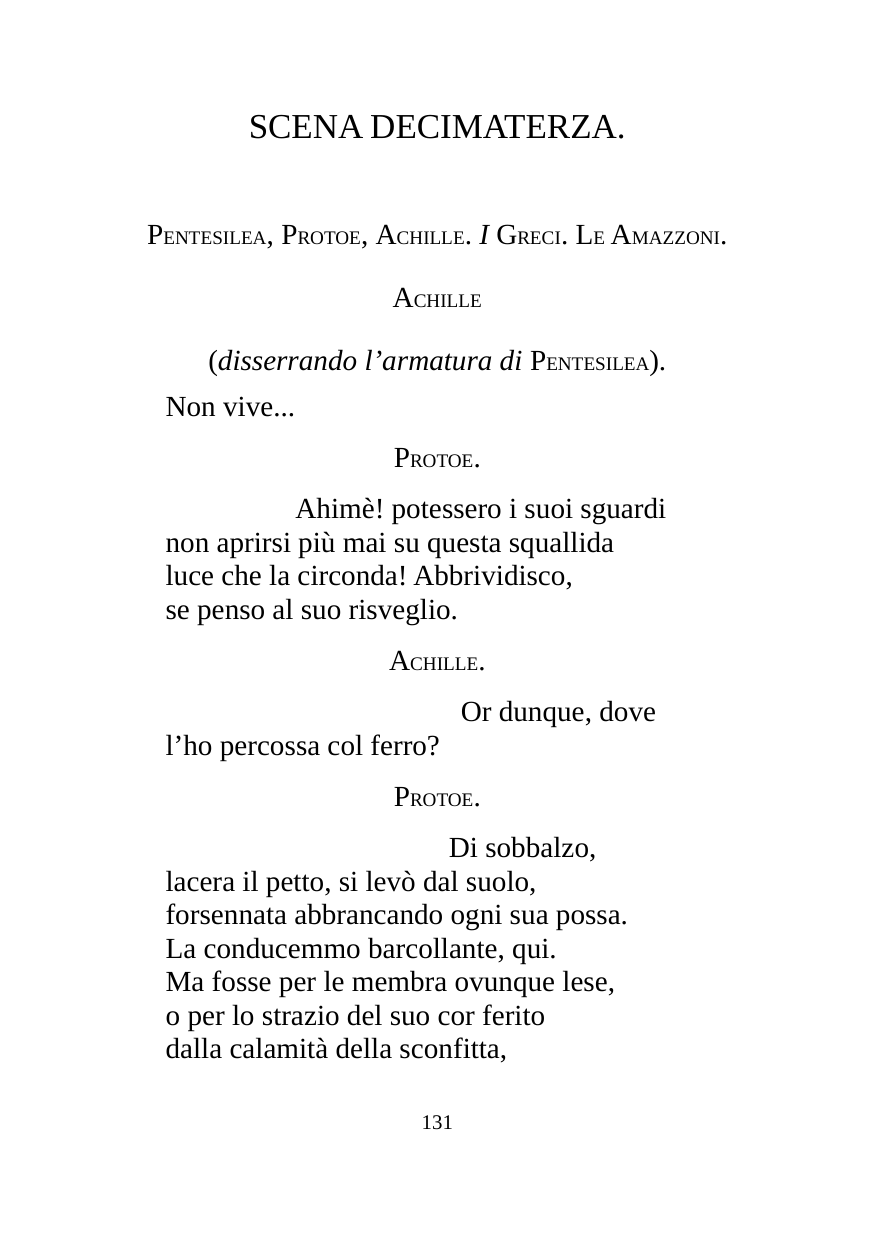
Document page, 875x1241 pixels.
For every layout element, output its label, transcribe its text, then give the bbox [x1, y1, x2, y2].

text Or dunque, dove l’ho percossa col ferro? [165, 694, 768, 761]
text Protoe. [106, 779, 768, 813]
text Protoe. [106, 440, 768, 473]
text Di sobbalzo, lacera il petto, si levò dal suolo, forsennata abbrancando ogni sua possa. La conducemmo barcollante, qui. Ma fosse per le membra ovunque lese, o per lo strazio del suo cor ferito dalla calamità della sconfitta, [165, 830, 768, 1065]
subtitle SCENA DECIMATERZA. [106, 106, 768, 146]
text Achille. [106, 643, 768, 677]
text Achille [106, 280, 768, 314]
text Pentesilea, Protoe, Achille. I Greci. Le Amazzoni. [106, 217, 768, 251]
text Ahimè! potessero i suoi sguardi non aprirsi più mai su questa squallida luce che la circonda! Abbrividisco, se penso al suo risveglio. [165, 491, 768, 625]
text (disserrando l’armatura di Pentesilea). [106, 343, 768, 377]
text Non vive... [165, 389, 768, 422]
